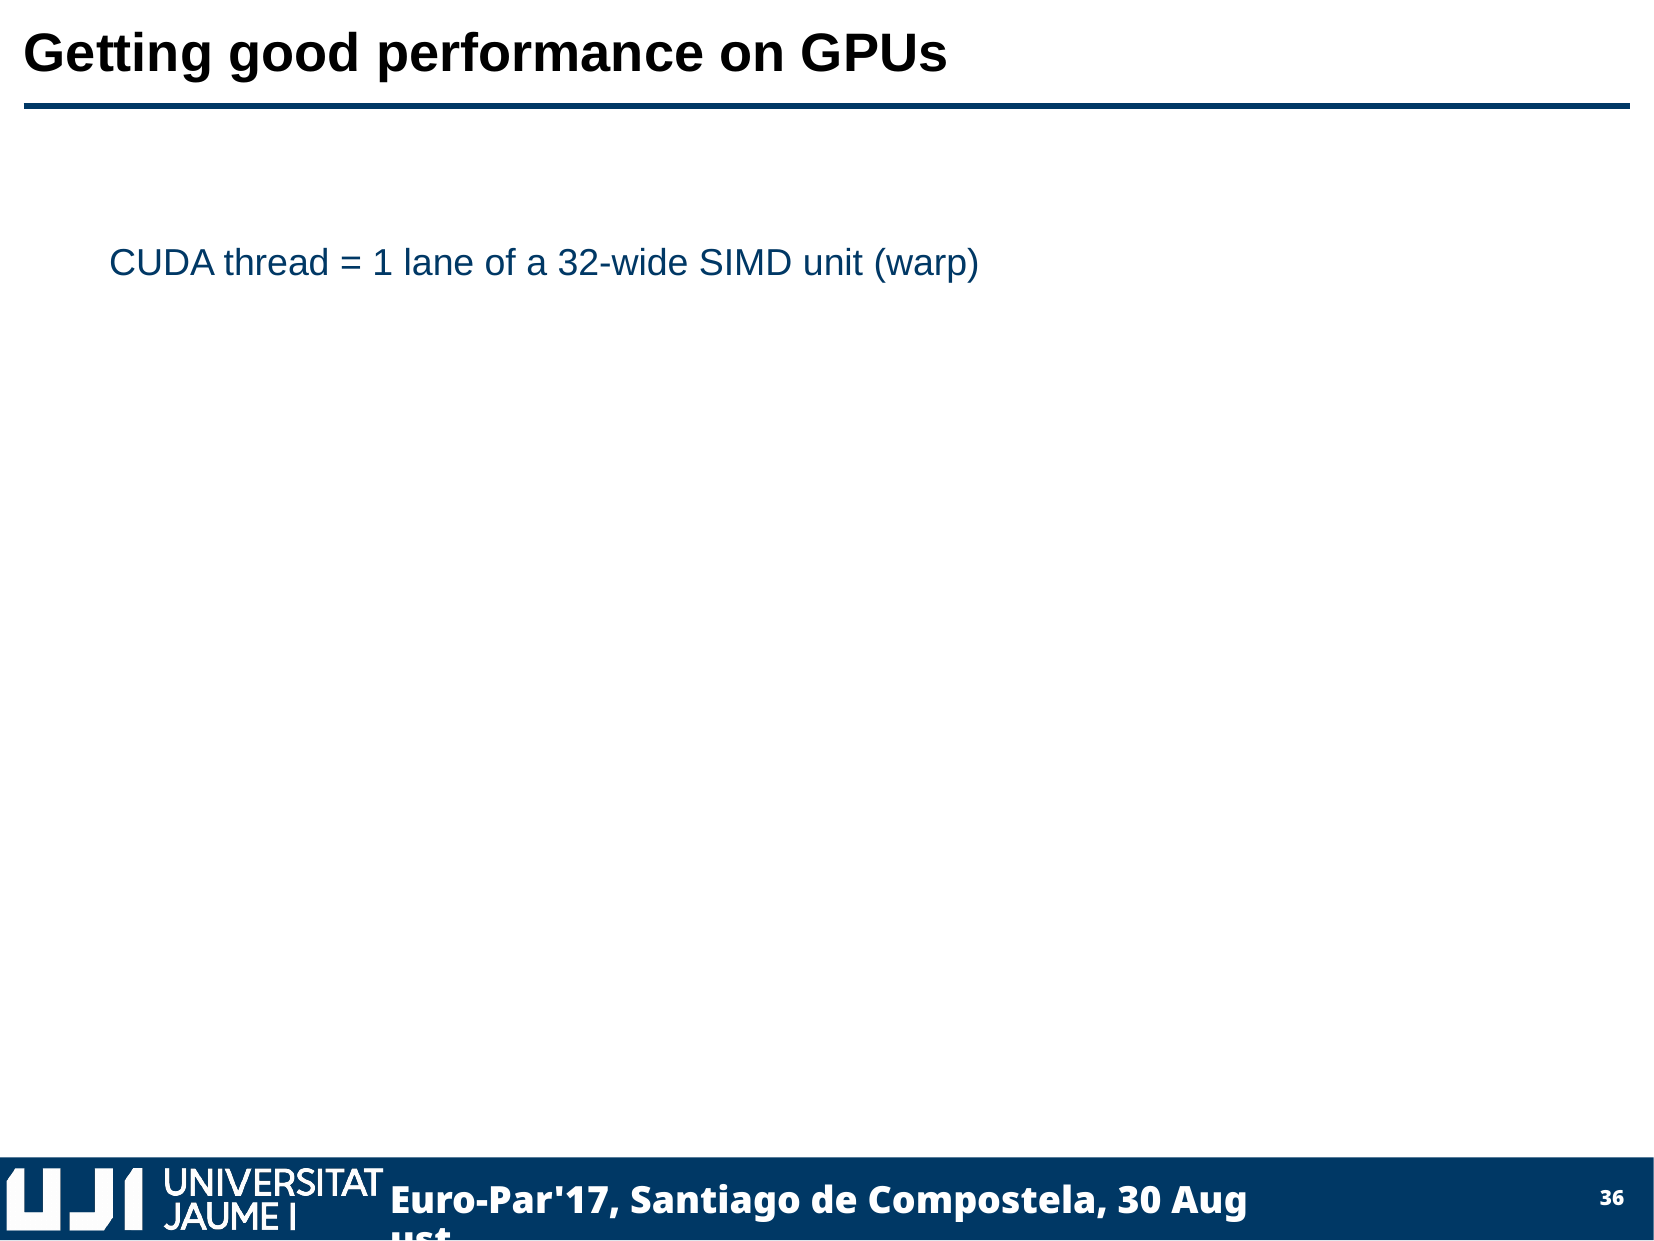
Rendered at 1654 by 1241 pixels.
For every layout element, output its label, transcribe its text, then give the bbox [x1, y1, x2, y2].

text_box CUDA thread = 1 lane of a 32-wide SIMD unit (warp) [94, 233, 996, 290]
title Getting good performance on GPUs [23, 0, 1630, 107]
picture [0, 1158, 390, 1241]
